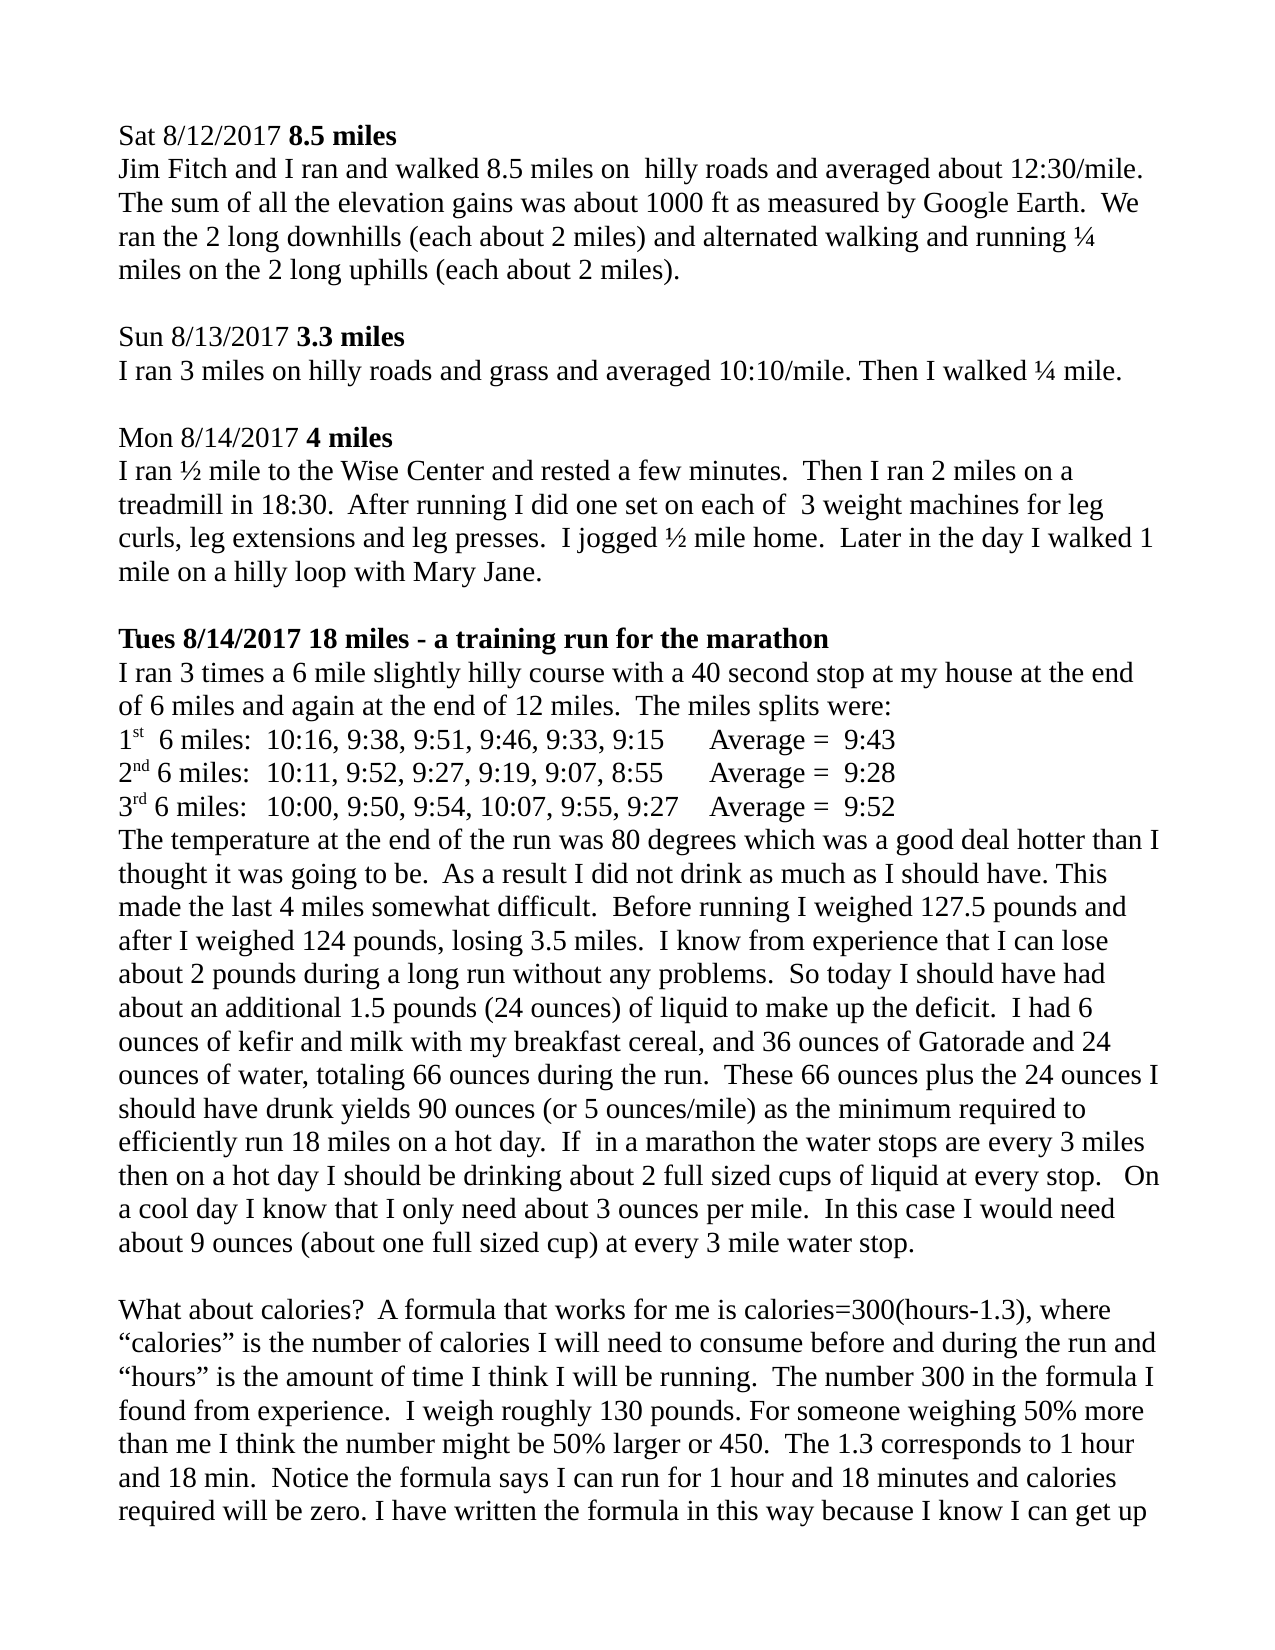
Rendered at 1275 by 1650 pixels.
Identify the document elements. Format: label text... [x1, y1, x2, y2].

text The sum of all the elevation gains was about 1000 ft as measured by Google Earth. We ran the 2 long downhills (each about 2 miles) and alternated walking and running ¼ miles on the 2 long uphills (each about 2 miles). [118, 185, 1161, 286]
text The temperature at the end of the run was 80 degrees which was a good deal hotter than I thought it was going to be. As a result I did not drink as much as I should have. This made the last 4 miles somewhat difficult. Before running I weighed 127.5 pounds and after I weighed 124 pounds, losing 3.5 miles. I know from experience that I can lose about 2 pounds during a long run without any problems. So today I should have had about an additional 1.5 pounds (24 ounces) of liquid to make up the deficit. I had 6 ounces of kefir and milk with my breakfast cereal, and 36 ounces of Gatorade and 24 ounces of water, totaling 66 ounces during the run. These 66 ounces plus the 24 ounces I should have drunk yields 90 ounces (or 5 ounces/mile) as the minimum required to efficiently run 18 miles on a hot day. If in a marathon the water stops are every 3 miles then on a hot day I should be drinking about 2 full sized cups of liquid at every stop. On a cool day I know that I only need about 3 ounces per mile. In this case I would need about 9 ounces (about one full sized cup) at every 3 mile water stop. [118, 822, 1161, 1258]
text 1st 6 miles: 10:16, 9:38, 9:51, 9:46, 9:33, 9:15 Average = 9:43 [118, 722, 1161, 755]
text 2nd 6 miles: 10:11, 9:52, 9:27, 9:19, 9:07, 8:55 Average = 9:28 [118, 755, 1161, 789]
text Mon 8/14/2017 4 miles [118, 420, 1161, 453]
text Sun 8/13/2017 3.3 miles [118, 319, 1161, 353]
text I ran ½ mile to the Wise Center and rested a few minutes. Then I ran 2 miles on a treadmill in 18:30. After running I did one set on each of 3 weight machines for leg curls, leg extensions and leg presses. I jogged ½ mile home. Later in the day I walked 1 mile on a hilly loop with Mary Jane. [118, 453, 1161, 588]
text 3rd 6 miles: 10:00, 9:50, 9:54, 10:07, 9:55, 9:27 Average = 9:52 [118, 789, 1161, 822]
text I ran 3 miles on hilly roads and grass and averaged 10:10/mile. Then I walked ¼ mile. [118, 353, 1161, 386]
text Tues 8/14/2017 18 miles - a training run for the marathon [118, 621, 1161, 655]
text I ran 3 times a 6 mile slightly hilly course with a 40 second stop at my house at the end of 6 miles and again at the end of 12 miles. The miles splits were: [118, 655, 1161, 722]
text Sat 8/12/2017 8.5 miles [118, 118, 1161, 152]
text Jim Fitch and I ran and walked 8.5 miles on hilly roads and averaged about 12:30/mile. [118, 152, 1161, 185]
text What about calories? A formula that works for me is calories=300(hours-1.3), where “calories” is the number of calories I will need to consume before and during the run and “hours” is the amount of time I think I will be running. The number 300 in the formula I found from experience. I weigh roughly 130 pounds. For someone weighing 50% more than me I think the number might be 50% larger or 450. The 1.3 corresponds to 1 hour and 18 min. Notice the formula says I can run for 1 hour and 18 minutes and calories required will be zero. I have written the formula in this way because I know I can get up [118, 1292, 1161, 1527]
